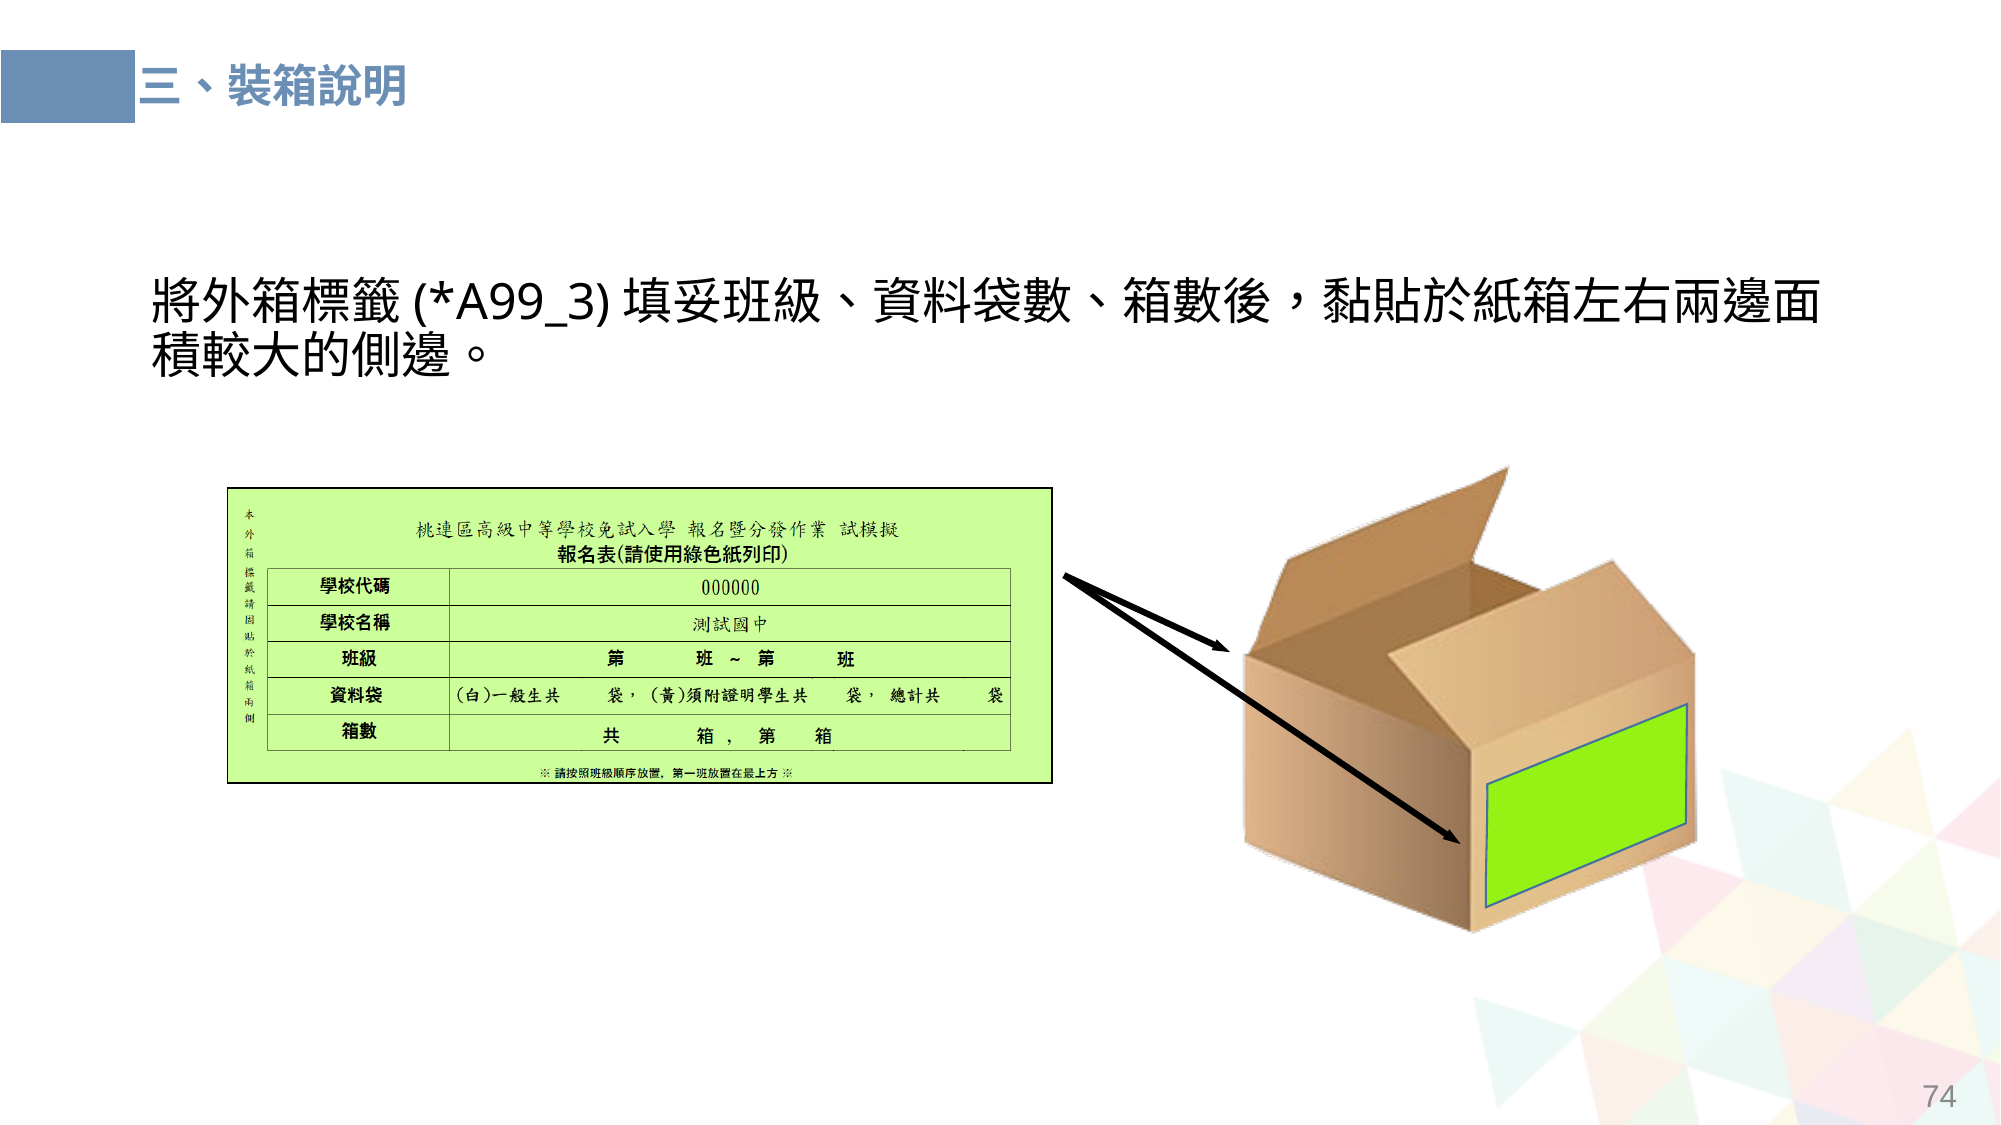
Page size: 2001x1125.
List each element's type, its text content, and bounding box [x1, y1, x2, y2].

list 將外箱標籤(*A99_3)填妥班級、資料袋數、箱數後，黏貼於紙箱左右兩邊面積較大的側邊。 [136, 268, 1862, 999]
text_box 74 [1907, 1064, 2000, 1125]
text_box 三、裝箱說明 [122, 50, 860, 120]
picture [228, 488, 1052, 783]
text_box [1, 50, 135, 123]
text_box [1485, 704, 1688, 908]
picture [1180, 460, 1731, 941]
